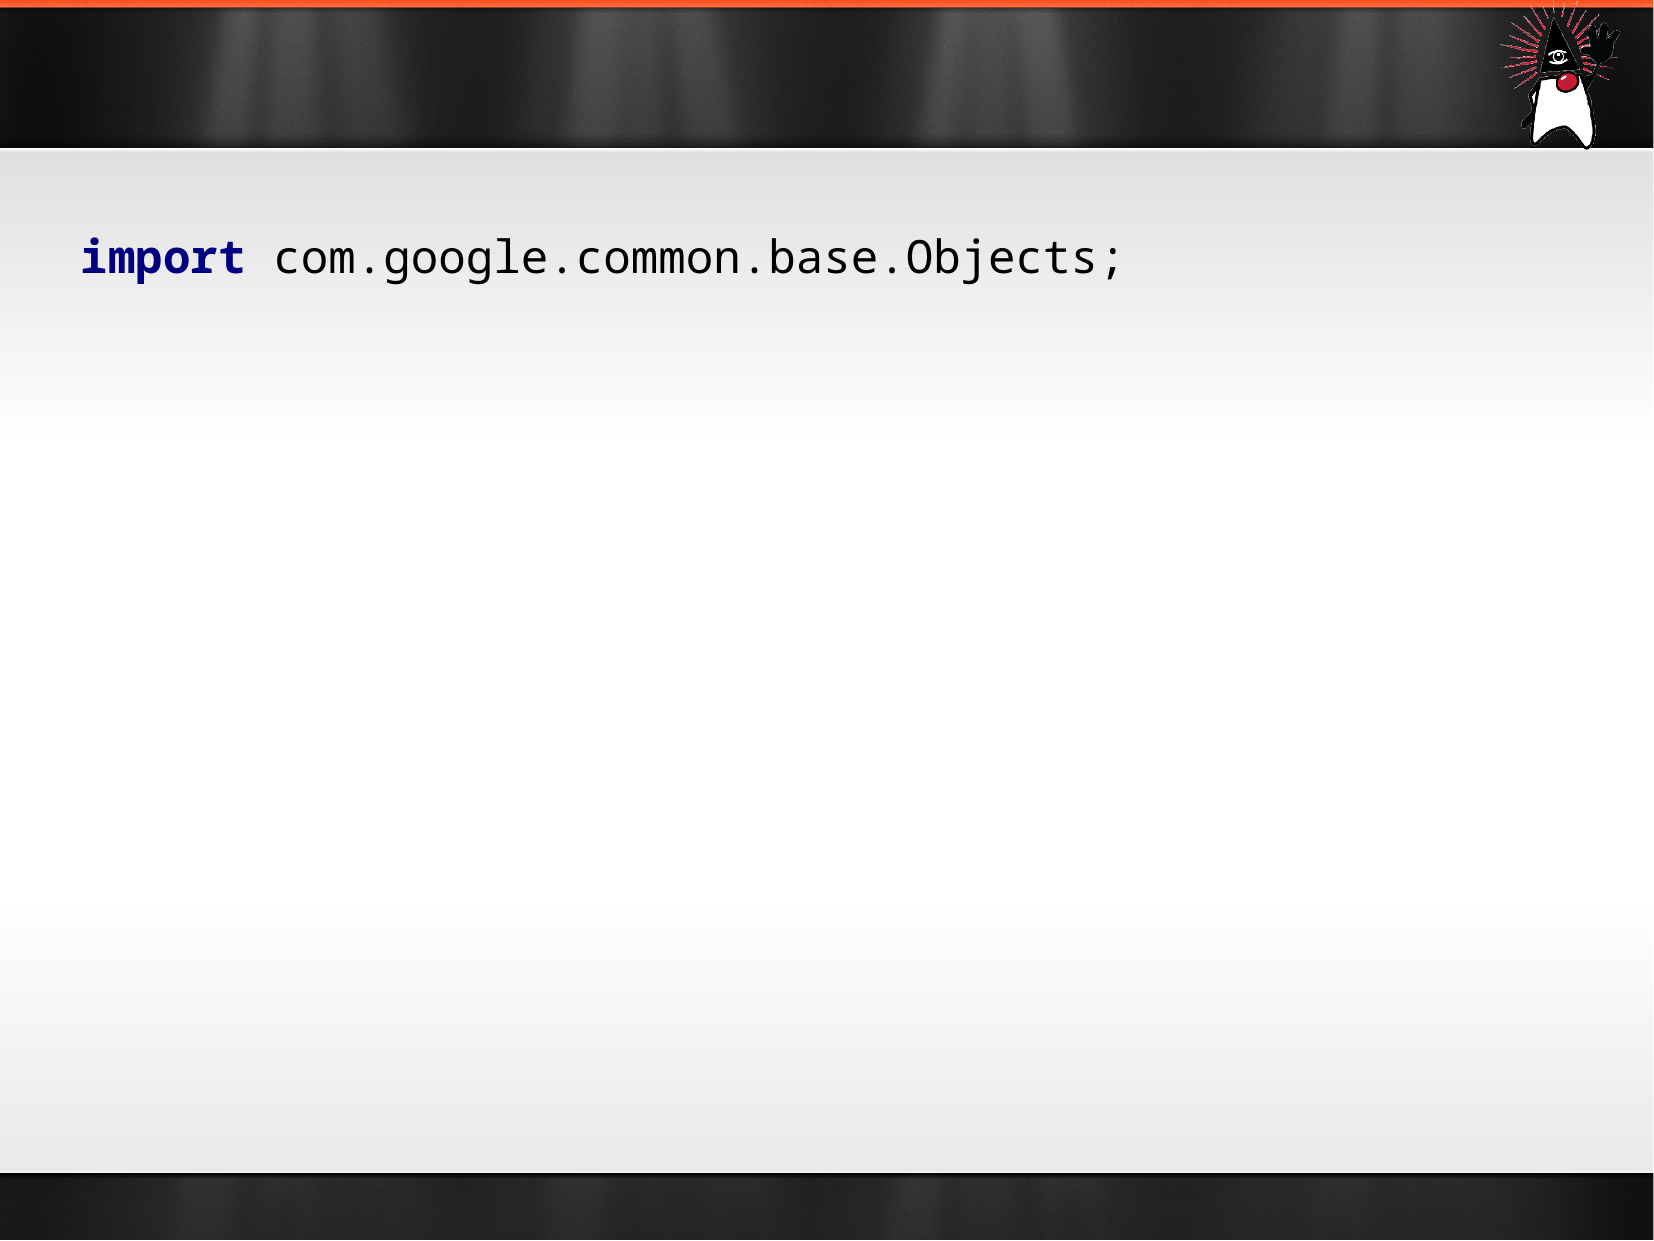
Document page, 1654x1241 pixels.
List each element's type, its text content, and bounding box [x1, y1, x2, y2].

subtitle import com.google.common.base.Objects; [80, 225, 1654, 1125]
picture [0, 0, 1654, 1240]
